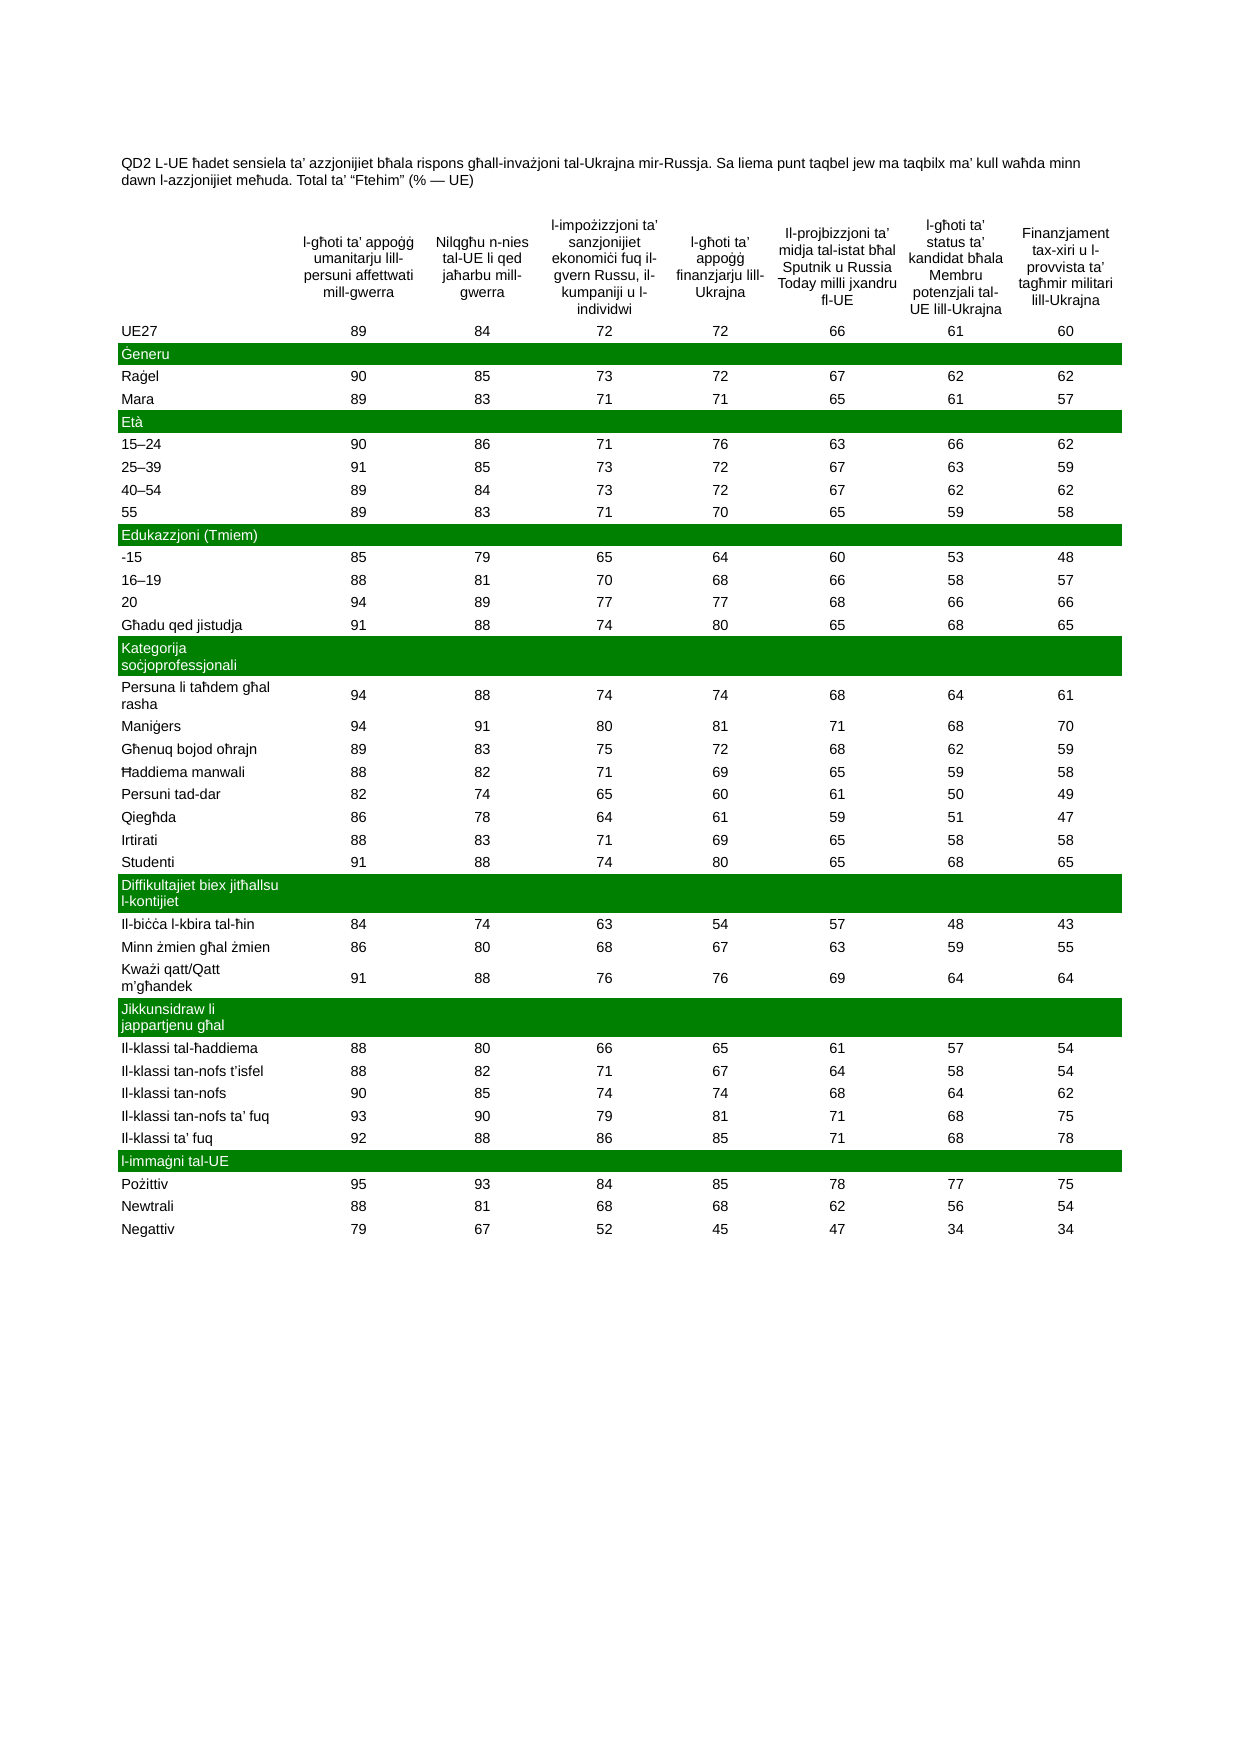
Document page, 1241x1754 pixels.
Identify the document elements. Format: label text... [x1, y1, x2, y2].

table_cell 72 [541, 320, 668, 343]
table_cell 85 [668, 1173, 772, 1195]
table_cell 58 [902, 569, 1009, 591]
table_cell 65 [668, 1037, 772, 1059]
table_cell Kważi qatt/Qatt m’għandek [118, 958, 293, 997]
table_cell 72 [668, 365, 772, 388]
table_cell 64 [1009, 958, 1122, 997]
table_cell 68 [902, 1127, 1009, 1150]
table_cell [541, 343, 668, 365]
table_cell [772, 998, 902, 1037]
table_cell [1009, 1150, 1122, 1172]
table_cell 25–39 [118, 456, 293, 478]
table_cell 89 [293, 388, 424, 410]
table_cell 48 [902, 913, 1009, 935]
table_cell 68 [772, 676, 902, 715]
table_cell 74 [541, 1082, 668, 1104]
table_cell 91 [293, 851, 424, 873]
table_cell 70 [1009, 715, 1122, 738]
table_cell 68 [902, 614, 1009, 636]
table_cell 66 [1009, 591, 1122, 614]
table_cell [293, 524, 424, 546]
table_cell 80 [541, 715, 668, 738]
table_cell 91 [424, 715, 541, 738]
table_cell Ħaddiema manwali [118, 760, 293, 783]
table_cell [424, 343, 541, 365]
table_cell 74 [541, 851, 668, 873]
table_cell 79 [424, 546, 541, 569]
table_cell 59 [1009, 738, 1122, 760]
table_cell 65 [772, 851, 902, 873]
table_cell 81 [668, 715, 772, 738]
table_cell 54 [1009, 1195, 1122, 1218]
table_cell 61 [902, 388, 1009, 410]
table_cell 86 [424, 433, 541, 456]
table_cell 89 [293, 501, 424, 523]
table_cell 68 [902, 1105, 1009, 1127]
table_cell 68 [668, 1195, 772, 1218]
table_cell 64 [902, 1082, 1009, 1104]
table_cell l-għoti ta’ appoġġ umanitarju lill-persuni affettwati mill-gwerra [293, 214, 424, 320]
table_cell [902, 636, 1009, 676]
table_cell 80 [668, 614, 772, 636]
table_cell 89 [293, 738, 424, 760]
table_cell 62 [1009, 1082, 1122, 1104]
table_cell 85 [668, 1127, 772, 1150]
table_cell [293, 191, 424, 213]
table_cell 61 [772, 783, 902, 806]
table_cell 20 [118, 591, 293, 614]
table_cell 62 [1009, 478, 1122, 501]
table_cell 67 [772, 456, 902, 478]
table_cell 51 [902, 806, 1009, 828]
table_cell 89 [424, 591, 541, 614]
table_cell 59 [772, 806, 902, 828]
table_cell 65 [1009, 851, 1122, 873]
table_cell 65 [541, 783, 668, 806]
table_cell 58 [902, 1059, 1009, 1082]
table_cell [902, 1150, 1009, 1172]
table_cell 63 [772, 433, 902, 456]
table_cell 79 [541, 1105, 668, 1127]
table_cell 67 [668, 1059, 772, 1082]
table_cell [541, 410, 668, 433]
table_cell 63 [541, 913, 668, 935]
table_cell [772, 410, 902, 433]
table_cell Kategorija soċjoprofessjonali [118, 636, 293, 676]
table_cell 65 [1009, 614, 1122, 636]
table_cell 58 [1009, 828, 1122, 851]
table_cell Il-biċċa l-kbira tal-ħin [118, 913, 293, 935]
table_cell Raġel [118, 365, 293, 388]
table_cell 66 [772, 569, 902, 591]
table_cell Qiegħda [118, 806, 293, 828]
table_cell 66 [541, 1037, 668, 1059]
table_cell 65 [772, 828, 902, 851]
table_cell 64 [668, 546, 772, 569]
table_cell 71 [541, 388, 668, 410]
table_cell [424, 874, 541, 913]
table_cell 66 [902, 591, 1009, 614]
table_cell 57 [772, 913, 902, 935]
table_cell Minn żmien għal żmien [118, 935, 293, 958]
table_cell 60 [1009, 320, 1122, 343]
table_cell 85 [424, 365, 541, 388]
table_cell 91 [293, 958, 424, 997]
table_cell Studenti [118, 851, 293, 873]
table_cell 68 [772, 591, 902, 614]
table_cell 58 [1009, 760, 1122, 783]
table_cell 74 [424, 913, 541, 935]
table_cell [772, 191, 902, 213]
table_cell Edukazzjoni (Tmiem) [118, 524, 293, 546]
table_cell [902, 191, 1009, 213]
table_cell Il-klassi tan-nofs t’isfel [118, 1059, 293, 1082]
table_cell [424, 998, 541, 1037]
table_cell [902, 343, 1009, 365]
table_cell Finanzjament tax-xiri u l-provvista ta’ tagħmir militari lill-Ukrajna [1009, 214, 1122, 320]
table_cell l-għoti ta’ appoġġ finanzjarju lill-Ukrajna [668, 214, 772, 320]
table_cell Pożittiv [118, 1173, 293, 1195]
table_cell [668, 343, 772, 365]
table_cell Il-klassi tan-nofs ta’ fuq [118, 1105, 293, 1127]
table_cell 72 [668, 478, 772, 501]
table_cell [293, 343, 424, 365]
table_cell 63 [772, 935, 902, 958]
table_cell 66 [902, 433, 1009, 456]
table_cell 45 [668, 1218, 772, 1240]
table_cell 86 [293, 806, 424, 828]
table_cell [902, 874, 1009, 913]
table_cell [293, 874, 424, 913]
table_cell 71 [772, 1127, 902, 1150]
table_cell Jikkunsidraw li jappartjenu għal [118, 998, 293, 1037]
table_cell [902, 410, 1009, 433]
table_cell 80 [424, 935, 541, 958]
table_cell 60 [772, 546, 902, 569]
table_cell 71 [541, 1059, 668, 1082]
table_cell [293, 636, 424, 676]
table_cell 88 [293, 1059, 424, 1082]
table_cell 72 [668, 738, 772, 760]
table_cell 82 [424, 1059, 541, 1082]
table_cell 68 [902, 715, 1009, 738]
table_cell 73 [541, 365, 668, 388]
table_cell 69 [772, 958, 902, 997]
table_cell 88 [293, 1037, 424, 1059]
table_cell [293, 410, 424, 433]
table_cell 91 [293, 456, 424, 478]
table_cell 81 [424, 569, 541, 591]
table_cell 86 [293, 935, 424, 958]
table_cell [424, 191, 541, 213]
table_cell 67 [424, 1218, 541, 1240]
table_cell 65 [772, 760, 902, 783]
table_cell [541, 874, 668, 913]
table_cell [772, 524, 902, 546]
table_cell Għenuq bojod oħrajn [118, 738, 293, 760]
table_cell 62 [902, 478, 1009, 501]
table_cell 85 [424, 456, 541, 478]
table_cell 65 [772, 388, 902, 410]
table_cell 72 [668, 456, 772, 478]
table_cell 83 [424, 828, 541, 851]
table_cell 62 [902, 738, 1009, 760]
table_cell 83 [424, 388, 541, 410]
table_cell 55 [118, 501, 293, 523]
table_cell [541, 636, 668, 676]
table_cell 64 [541, 806, 668, 828]
table_cell 58 [902, 828, 1009, 851]
table_cell [1009, 191, 1122, 213]
table_cell Maniġers [118, 715, 293, 738]
table_cell 88 [424, 958, 541, 997]
table_cell 61 [1009, 676, 1122, 715]
table_cell 85 [293, 546, 424, 569]
table_cell 82 [424, 760, 541, 783]
table_header QD2 L-UE ħadet sensiela ta’ azzjonijiet bħala rispons għall-invażjoni tal-Ukrajna mir-Russja. Sa liema punt taqbel jew ma taqbilx ma’ kull waħda minn dawn l-azzjonijiet meħuda. Total ta’ “Ftehim” (% — UE) [118, 152, 1122, 191]
table_cell 68 [541, 1195, 668, 1218]
table_cell 79 [293, 1218, 424, 1240]
table_cell 71 [668, 388, 772, 410]
table_cell 71 [541, 828, 668, 851]
table_cell 58 [1009, 501, 1122, 523]
table_cell 88 [424, 676, 541, 715]
table_cell 67 [772, 478, 902, 501]
table_cell [1009, 524, 1122, 546]
table_cell 75 [1009, 1105, 1122, 1127]
table_cell 50 [902, 783, 1009, 806]
table_cell 62 [902, 365, 1009, 388]
table_cell 80 [424, 1037, 541, 1059]
table_cell 64 [772, 1059, 902, 1082]
table_cell 66 [772, 320, 902, 343]
table_cell Il-projbizzjoni ta’ midja tal-istat bħal Sputnik u Russia Today milli jxandru fl-UE [772, 214, 902, 320]
table_cell 68 [772, 1082, 902, 1104]
table_cell 89 [293, 320, 424, 343]
table_cell [772, 636, 902, 676]
table_cell 71 [541, 501, 668, 523]
table_cell 43 [1009, 913, 1122, 935]
table_cell 34 [1009, 1218, 1122, 1240]
table_cell 78 [772, 1173, 902, 1195]
table_cell 77 [902, 1173, 1009, 1195]
table_cell 80 [668, 851, 772, 873]
table_cell 88 [293, 569, 424, 591]
table_cell 71 [541, 433, 668, 456]
table_cell 54 [1009, 1037, 1122, 1059]
table_cell 54 [668, 913, 772, 935]
table_cell 73 [541, 456, 668, 478]
table_cell 48 [1009, 546, 1122, 569]
table_cell 59 [902, 501, 1009, 523]
table_cell 54 [1009, 1059, 1122, 1082]
table_cell 59 [902, 935, 1009, 958]
table_cell l-għoti ta’ status ta’ kandidat bħala Membru potenzjali tal-UE lill-Ukrajna [902, 214, 1009, 320]
table_cell l-immaġni tal-UE [118, 1150, 293, 1172]
table_cell 88 [293, 1195, 424, 1218]
table_cell [1009, 410, 1122, 433]
table_cell 84 [424, 478, 541, 501]
table_cell Il-klassi tan-nofs [118, 1082, 293, 1104]
table_cell Il-klassi ta’ fuq [118, 1127, 293, 1150]
table_cell 90 [293, 365, 424, 388]
table_cell 61 [668, 806, 772, 828]
table_cell 68 [772, 738, 902, 760]
table_cell 94 [293, 676, 424, 715]
table_cell 77 [541, 591, 668, 614]
table_cell 16–19 [118, 569, 293, 591]
table_cell 93 [424, 1173, 541, 1195]
table_cell [1009, 874, 1122, 913]
table_cell [1009, 636, 1122, 676]
table_cell Persuna li taħdem għal rasha [118, 676, 293, 715]
table_cell 74 [668, 676, 772, 715]
table_cell 47 [772, 1218, 902, 1240]
table_cell 61 [772, 1037, 902, 1059]
table_cell 57 [1009, 388, 1122, 410]
table_cell Nilqgħu n-nies tal-UE li qed jaħarbu mill-gwerra [424, 214, 541, 320]
table_cell [902, 524, 1009, 546]
table_cell 52 [541, 1218, 668, 1240]
table_cell Età [118, 410, 293, 433]
table_cell 71 [772, 1105, 902, 1127]
table_cell 70 [541, 569, 668, 591]
table_cell 74 [424, 783, 541, 806]
table_cell [668, 998, 772, 1037]
table_cell 84 [541, 1173, 668, 1195]
table_cell 94 [293, 715, 424, 738]
table_cell [668, 410, 772, 433]
table_cell 88 [424, 1127, 541, 1150]
table_cell [424, 1150, 541, 1172]
table_cell 81 [668, 1105, 772, 1127]
table_cell 90 [293, 433, 424, 456]
table_cell 74 [541, 676, 668, 715]
table_cell 61 [902, 320, 1009, 343]
table_cell [293, 998, 424, 1037]
table_cell l-impożizzjoni ta’ sanzjonijiet ekonomiċi fuq il-gvern Russu, il-kumpaniji u l-individwi [541, 214, 668, 320]
table_cell [541, 1150, 668, 1172]
table_cell [541, 524, 668, 546]
table_cell 62 [772, 1195, 902, 1218]
table_cell 49 [1009, 783, 1122, 806]
table_cell [118, 191, 293, 213]
table_cell 93 [293, 1105, 424, 1127]
table_cell 84 [424, 320, 541, 343]
table_cell 47 [1009, 806, 1122, 828]
table_cell 64 [902, 676, 1009, 715]
table_cell Persuni tad-dar [118, 783, 293, 806]
table_cell 68 [541, 935, 668, 958]
table_cell 88 [424, 614, 541, 636]
table_cell [1009, 998, 1122, 1037]
table_cell 90 [293, 1082, 424, 1104]
table_cell [293, 1150, 424, 1172]
table_cell 59 [902, 760, 1009, 783]
table_cell 83 [424, 501, 541, 523]
table_cell 68 [902, 851, 1009, 873]
table_cell 68 [668, 569, 772, 591]
table_cell 91 [293, 614, 424, 636]
table_cell Irtirati [118, 828, 293, 851]
table_cell 53 [902, 546, 1009, 569]
table_cell 64 [902, 958, 1009, 997]
table_cell 94 [293, 591, 424, 614]
table_cell [668, 874, 772, 913]
table_cell 65 [772, 614, 902, 636]
table_cell 74 [541, 614, 668, 636]
table_cell 63 [902, 456, 1009, 478]
table_cell 76 [541, 958, 668, 997]
table_cell 89 [293, 478, 424, 501]
table_cell 67 [668, 935, 772, 958]
table_cell [424, 524, 541, 546]
table_cell 72 [668, 320, 772, 343]
table_cell 81 [424, 1195, 541, 1218]
table_cell 15–24 [118, 433, 293, 456]
table_cell Il-klassi tal-ħaddiema [118, 1037, 293, 1059]
table_cell [118, 214, 293, 320]
table_cell 76 [668, 958, 772, 997]
table_cell 65 [772, 501, 902, 523]
table_cell 55 [1009, 935, 1122, 958]
table_cell [772, 1150, 902, 1172]
table_cell Newtrali [118, 1195, 293, 1218]
table_cell Mara [118, 388, 293, 410]
table_cell 71 [772, 715, 902, 738]
table_cell 86 [541, 1127, 668, 1150]
table_cell [424, 410, 541, 433]
table_cell 59 [1009, 456, 1122, 478]
table_cell 78 [424, 806, 541, 828]
table_cell [668, 636, 772, 676]
table_cell 67 [772, 365, 902, 388]
table_cell [541, 998, 668, 1037]
table_cell 76 [668, 433, 772, 456]
table_cell 34 [902, 1218, 1009, 1240]
table_cell 75 [1009, 1173, 1122, 1195]
table_cell 57 [902, 1037, 1009, 1059]
table_cell 40–54 [118, 478, 293, 501]
table_cell 69 [668, 760, 772, 783]
table_cell 73 [541, 478, 668, 501]
table_cell [902, 998, 1009, 1037]
table_cell [541, 191, 668, 213]
table_cell [668, 1150, 772, 1172]
table_cell [424, 636, 541, 676]
table_cell UE27 [118, 320, 293, 343]
table_cell 69 [668, 828, 772, 851]
table_cell 77 [668, 591, 772, 614]
table_cell 65 [541, 546, 668, 569]
table_cell 84 [293, 913, 424, 935]
table_cell 83 [424, 738, 541, 760]
table_cell [772, 874, 902, 913]
table_cell Għadu qed jistudja [118, 614, 293, 636]
table_cell 88 [293, 828, 424, 851]
table_cell 56 [902, 1195, 1009, 1218]
table_cell -15 [118, 546, 293, 569]
table_cell Negattiv [118, 1218, 293, 1240]
table_cell 88 [293, 760, 424, 783]
table_cell 71 [541, 760, 668, 783]
table_cell 62 [1009, 365, 1122, 388]
table_cell [772, 343, 902, 365]
table_cell [1009, 343, 1122, 365]
table_cell 90 [424, 1105, 541, 1127]
table_cell 88 [424, 851, 541, 873]
table_cell 57 [1009, 569, 1122, 591]
table_cell 62 [1009, 433, 1122, 456]
table_cell 74 [668, 1082, 772, 1104]
table_cell 75 [541, 738, 668, 760]
table_cell [668, 191, 772, 213]
table_cell 82 [293, 783, 424, 806]
table_cell 78 [1009, 1127, 1122, 1150]
table_cell 85 [424, 1082, 541, 1104]
table_cell Diffikultajiet biex jitħallsu l-kontijiet [118, 874, 293, 913]
table_cell Ġeneru [118, 343, 293, 365]
table_cell [668, 524, 772, 546]
table_cell 95 [293, 1173, 424, 1195]
table_cell 60 [668, 783, 772, 806]
table_cell 92 [293, 1127, 424, 1150]
table_cell 70 [668, 501, 772, 523]
